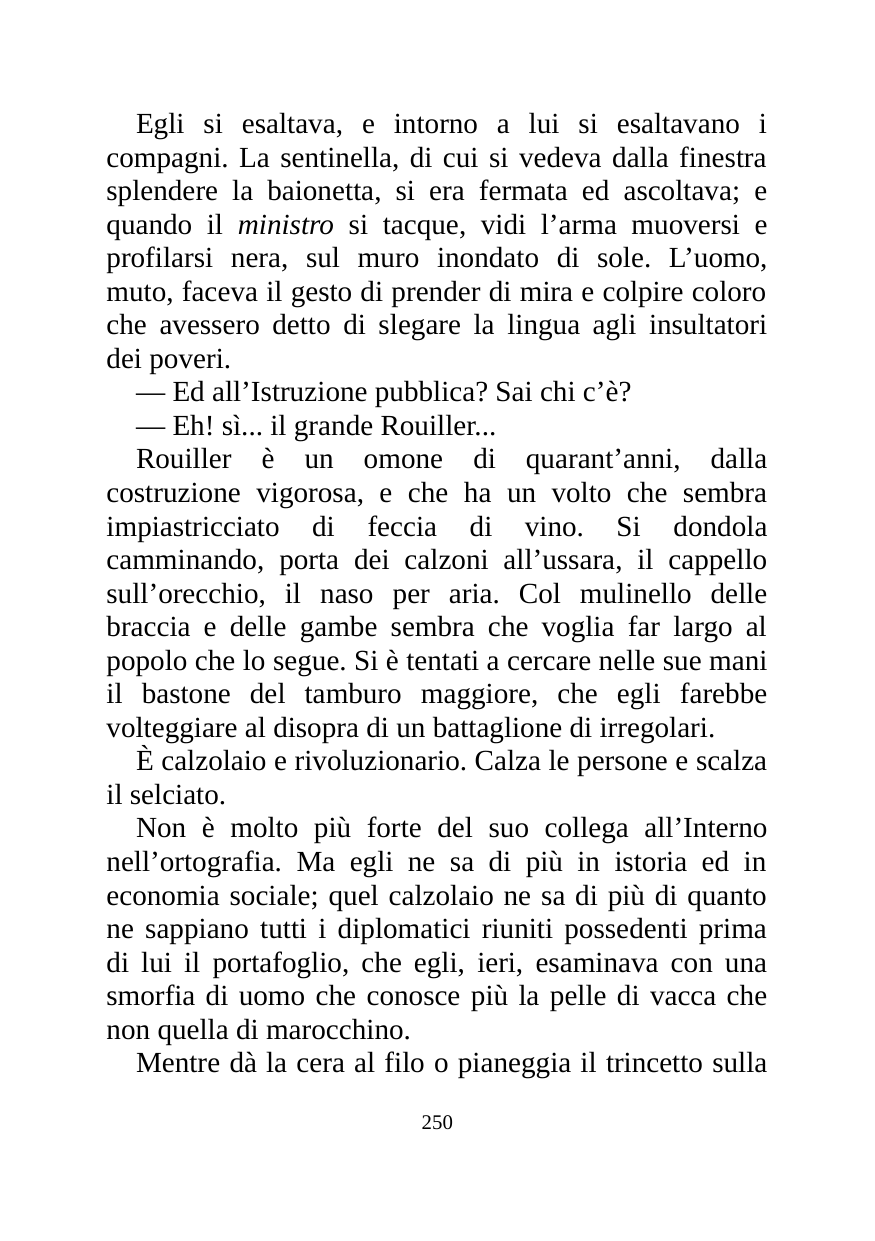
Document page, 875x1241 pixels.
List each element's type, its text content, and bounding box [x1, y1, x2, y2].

text Rouiller è un omone di quarant’anni, dalla costruzione vigorosa, e che ha un volto che sembra impiastricciato di feccia di vino. Si dondola camminando, porta dei calzoni all’ussara, il cappello sull’orecchio, il naso per aria. Col mulinello delle braccia e delle gambe sembra che voglia far largo al popolo che lo segue. Si è tentati a cercare nelle sue mani il bastone del tamburo maggiore, che egli farebbe volteggiare al disopra di un battaglione di irregolari. [106, 442, 768, 743]
text — Ed all’Istruzione pubblica? Sai chi c’è? [106, 374, 768, 408]
text Egli si esaltava, e intorno a lui si esaltavano i compagni. La sentinella, di cui si vedeva dalla finestra splendere la baionetta, si era fermata ed ascoltava; e quando il ministro si tacque, vidi l’arma muoversi e profilarsi nera, sul muro inondato di sole. L’uomo, muto, faceva il gesto di prender di mira e colpire coloro che avessero detto di slegare la lingua agli insultatori dei poveri. [106, 106, 768, 374]
text È calzolaio e rivoluzionario. Calza le persone e scalza il selciato. [106, 743, 768, 811]
text — Eh! sì... il grande Rouiller... [106, 408, 768, 442]
text Mentre dà la cera al filo o pianeggia il trincetto sulla [106, 1045, 768, 1079]
text Non è molto più forte del suo collega all’Interno nell’ortografia. Ma egli ne sa di più in istoria ed in economia sociale; quel calzolaio ne sa di più di quanto ne sappiano tutti i diplomatici riuniti possedenti prima di lui il portafoglio, che egli, ieri, esaminava con una smorfia di uomo che conosce più la pelle di vacca che non quella di marocchino. [106, 811, 768, 1045]
